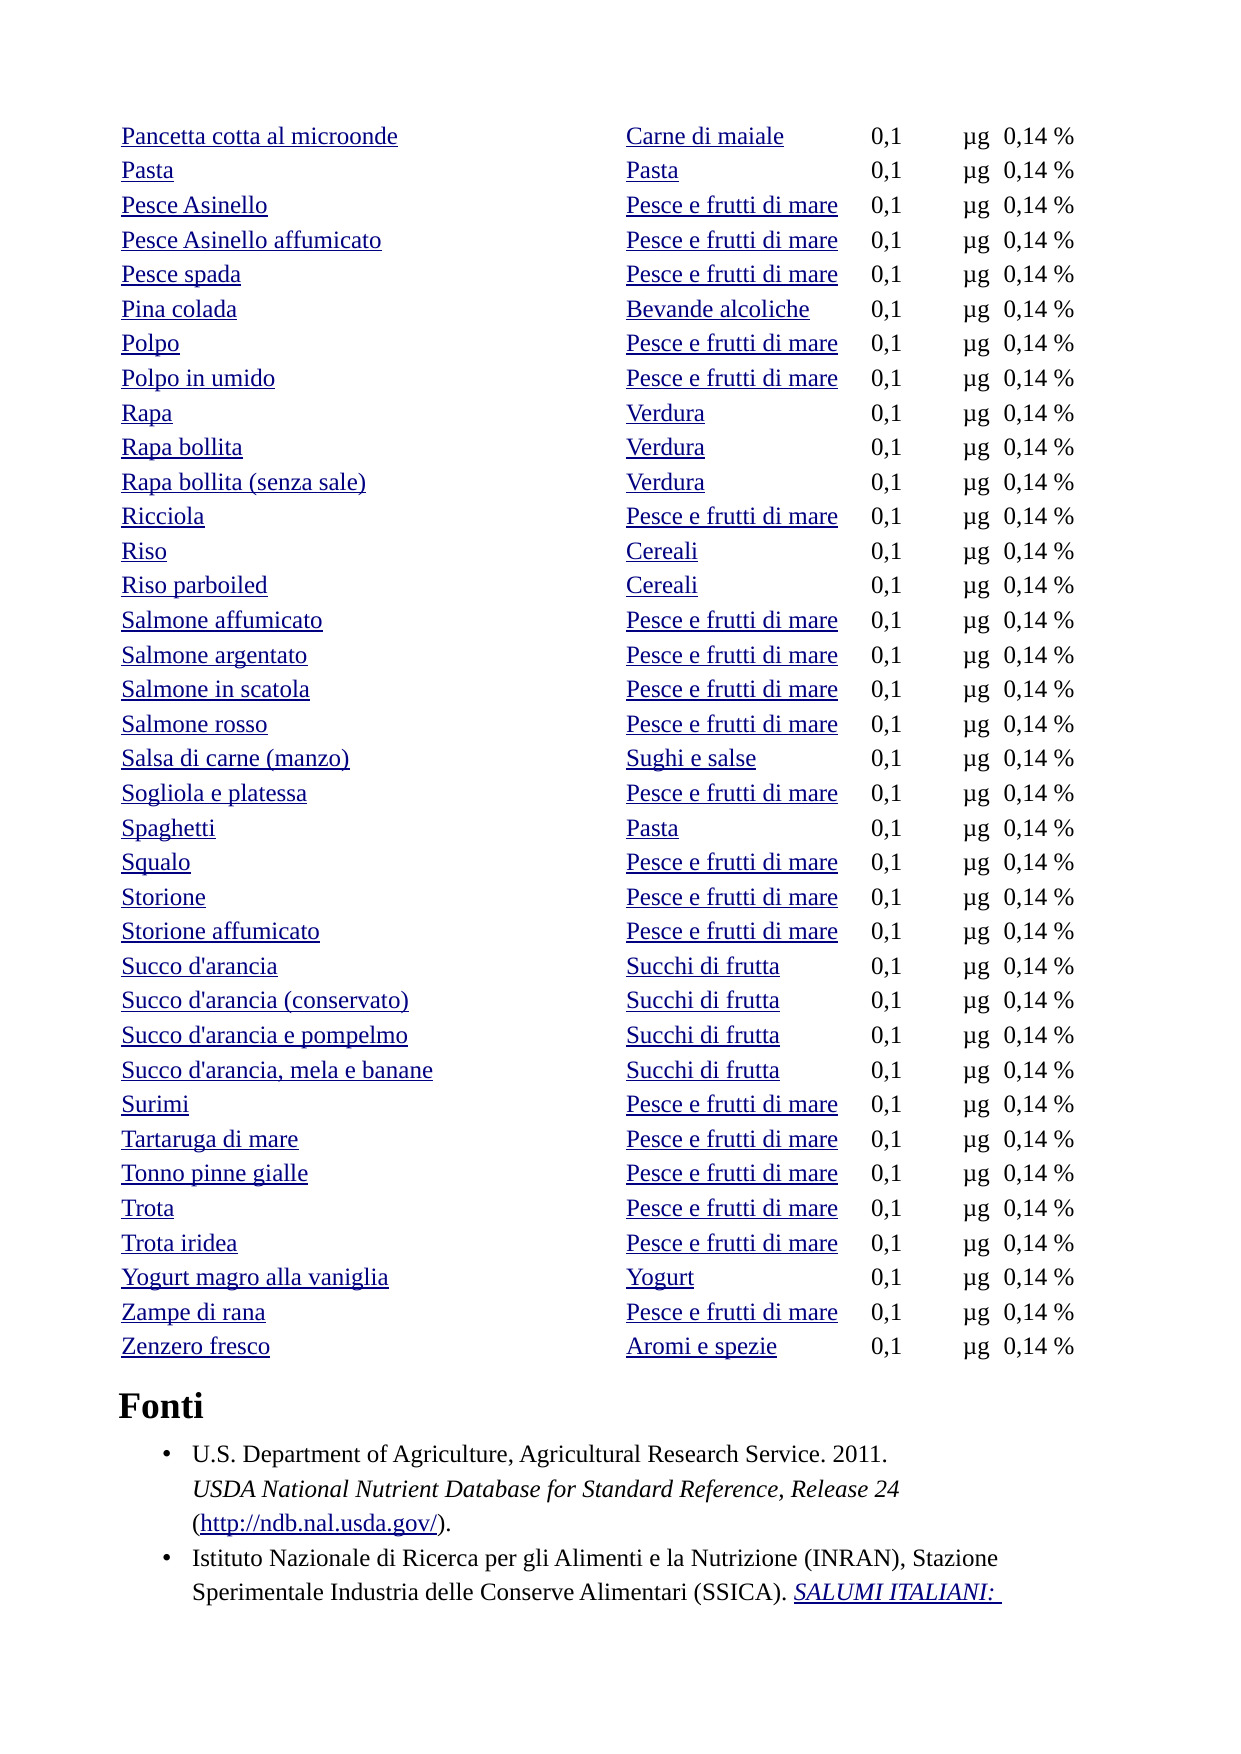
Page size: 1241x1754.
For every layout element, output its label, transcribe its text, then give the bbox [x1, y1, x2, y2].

table_cell 0,1 [868, 1086, 960, 1121]
table_cell Pasta [623, 810, 868, 844]
table_cell 0,1 [868, 914, 960, 948]
table_cell 0,1 [868, 187, 960, 222]
table_cell Pesce e frutti di mare [623, 187, 868, 222]
table_cell Salmone affumicato [118, 602, 623, 637]
table_cell µg [960, 395, 1000, 429]
table_cell 0,14 % [1000, 1156, 1122, 1190]
table_cell 0,14 % [1000, 775, 1122, 810]
table_cell 0,14 % [1000, 1121, 1122, 1156]
table_cell 0,14 % [1000, 844, 1122, 879]
table_cell 0,14 % [1000, 568, 1122, 602]
table_cell 0,14 % [1000, 1086, 1122, 1121]
table_cell µg [960, 637, 1000, 671]
table_cell Verdura [623, 395, 868, 429]
table_cell 0,14 % [1000, 914, 1122, 948]
table_cell 0,14 % [1000, 291, 1122, 326]
table_cell Polpo in umido [118, 360, 623, 395]
table_cell 0,1 [868, 983, 960, 1017]
table_cell 0,14 % [1000, 1259, 1122, 1294]
table_cell 0,1 [868, 153, 960, 187]
table_cell 0,14 % [1000, 429, 1122, 464]
table_cell Tartaruga di mare [118, 1121, 623, 1156]
table_cell Succo d'arancia e pompelmo [118, 1017, 623, 1052]
table_cell Cereali [623, 568, 868, 602]
table_cell Sogliola e platessa [118, 775, 623, 810]
table_cell Tonno pinne gialle [118, 1156, 623, 1190]
table_cell 0,1 [868, 1121, 960, 1156]
table_cell 0,1 [868, 1156, 960, 1190]
table_cell Trota [118, 1190, 623, 1225]
table_cell Succhi di frutta [623, 1017, 868, 1052]
table_cell 0,1 [868, 602, 960, 637]
table_cell Succhi di frutta [623, 983, 868, 1017]
table_cell Rapa bollita [118, 429, 623, 464]
table_cell 0,1 [868, 499, 960, 533]
table_cell 0,1 [868, 1294, 960, 1328]
table_cell Salmone rosso [118, 706, 623, 741]
table_cell 0,14 % [1000, 637, 1122, 671]
table_cell Pesce e frutti di mare [623, 1190, 868, 1225]
table_cell Zampe di rana [118, 1294, 623, 1328]
table_cell 0,14 % [1000, 1329, 1122, 1363]
table_cell Pancetta cotta al microonde [118, 118, 623, 153]
table_cell Pesce e frutti di mare [623, 637, 868, 671]
table_cell 0,1 [868, 948, 960, 983]
table_cell Storione affumicato [118, 914, 623, 948]
table_cell Pasta [623, 153, 868, 187]
table_cell Pesce e frutti di mare [623, 1086, 868, 1121]
table_cell µg [960, 706, 1000, 741]
table_cell Succo d'arancia, mela e banane [118, 1052, 623, 1086]
table_cell µg [960, 429, 1000, 464]
table_cell 0,1 [868, 1259, 960, 1294]
table_cell 0,14 % [1000, 602, 1122, 637]
table_cell µg [960, 1156, 1000, 1190]
table_cell 0,14 % [1000, 395, 1122, 429]
table_cell Succo d'arancia [118, 948, 623, 983]
table_cell µg [960, 1086, 1000, 1121]
table_cell µg [960, 1225, 1000, 1259]
table_cell 0,14 % [1000, 1225, 1122, 1259]
table_cell Riso parboiled [118, 568, 623, 602]
table_cell 0,1 [868, 879, 960, 913]
table_cell 0,1 [868, 1190, 960, 1225]
table_cell 0,14 % [1000, 533, 1122, 568]
table_cell µg [960, 810, 1000, 844]
table_cell µg [960, 1121, 1000, 1156]
table_cell 0,14 % [1000, 948, 1122, 983]
table_cell 0,1 [868, 810, 960, 844]
table_cell µg [960, 187, 1000, 222]
table_cell 0,1 [868, 533, 960, 568]
table_cell Salsa di carne (manzo) [118, 741, 623, 775]
table_cell Succo d'arancia (conservato) [118, 983, 623, 1017]
table_cell Bevande alcoliche [623, 291, 868, 326]
table_cell 0,14 % [1000, 256, 1122, 291]
table_cell Pesce e frutti di mare [623, 326, 868, 360]
table_cell Spaghetti [118, 810, 623, 844]
table_cell µg [960, 914, 1000, 948]
table_cell Pesce e frutti di mare [623, 914, 868, 948]
table_cell Pesce e frutti di mare [623, 256, 868, 291]
list U.S. Department of Agriculture, Agricultural Research Service. 2011. USDA National Nutrient Database for Standard Reference, Release 24 (http://ndb.nal.usda.gov/). [162, 1439, 1122, 1537]
table_cell Pina colada [118, 291, 623, 326]
table_cell Verdura [623, 429, 868, 464]
table_cell 0,1 [868, 291, 960, 326]
table_cell Sughi e salse [623, 741, 868, 775]
table_cell 0,14 % [1000, 741, 1122, 775]
table_cell 0,1 [868, 568, 960, 602]
table_cell Pesce e frutti di mare [623, 1225, 868, 1259]
table_cell 0,1 [868, 395, 960, 429]
table_cell µg [960, 602, 1000, 637]
table_cell µg [960, 499, 1000, 533]
table_cell Pesce Asinello [118, 187, 623, 222]
table_cell 0,1 [868, 464, 960, 498]
table_cell 0,14 % [1000, 187, 1122, 222]
table_cell 0,1 [868, 706, 960, 741]
table_cell µg [960, 464, 1000, 498]
table_cell Pesce e frutti di mare [623, 222, 868, 256]
table_cell Rapa bollita (senza sale) [118, 464, 623, 498]
table_cell µg [960, 118, 1000, 153]
table_cell 0,1 [868, 1329, 960, 1363]
table_cell 0,14 % [1000, 499, 1122, 533]
table_cell Storione [118, 879, 623, 913]
table_cell Pesce e frutti di mare [623, 1294, 868, 1328]
table_cell µg [960, 671, 1000, 706]
table_cell µg [960, 1052, 1000, 1086]
table_cell µg [960, 533, 1000, 568]
table_cell Carne di maiale [623, 118, 868, 153]
table_cell Aromi e spezie [623, 1329, 868, 1363]
table_cell 0,14 % [1000, 983, 1122, 1017]
table_cell 0,1 [868, 222, 960, 256]
table_cell µg [960, 360, 1000, 395]
table_cell Pesce e frutti di mare [623, 1121, 868, 1156]
table_cell µg [960, 741, 1000, 775]
table_cell Salmone in scatola [118, 671, 623, 706]
table_cell 0,14 % [1000, 671, 1122, 706]
table_cell Surimi [118, 1086, 623, 1121]
table_cell 0,14 % [1000, 1294, 1122, 1328]
table_cell µg [960, 568, 1000, 602]
table_cell 0,1 [868, 671, 960, 706]
table_cell µg [960, 879, 1000, 913]
table_cell 0,14 % [1000, 810, 1122, 844]
table_cell µg [960, 291, 1000, 326]
table_cell Pesce e frutti di mare [623, 499, 868, 533]
table_cell 0,1 [868, 429, 960, 464]
table_cell 0,1 [868, 637, 960, 671]
table_cell Succhi di frutta [623, 1052, 868, 1086]
table_cell 0,14 % [1000, 706, 1122, 741]
table_cell 0,14 % [1000, 118, 1122, 153]
table_cell µg [960, 983, 1000, 1017]
table_cell Pesce e frutti di mare [623, 1156, 868, 1190]
table_cell Verdura [623, 464, 868, 498]
table_cell 0,14 % [1000, 360, 1122, 395]
table_cell Pesce e frutti di mare [623, 671, 868, 706]
table_cell 0,1 [868, 326, 960, 360]
table_cell µg [960, 775, 1000, 810]
table_cell 0,1 [868, 775, 960, 810]
table_cell µg [960, 1190, 1000, 1225]
table_cell 0,1 [868, 360, 960, 395]
table_cell Pesce e frutti di mare [623, 775, 868, 810]
table_cell Pesce e frutti di mare [623, 602, 868, 637]
table_cell Zenzero fresco [118, 1329, 623, 1363]
table_cell Yogurt magro alla vaniglia [118, 1259, 623, 1294]
table_cell Pesce e frutti di mare [623, 360, 868, 395]
table_cell Pesce spada [118, 256, 623, 291]
table_cell 0,14 % [1000, 1190, 1122, 1225]
table_cell 0,14 % [1000, 1017, 1122, 1052]
table_cell µg [960, 844, 1000, 879]
table_cell Pesce e frutti di mare [623, 706, 868, 741]
table_cell 0,1 [868, 1052, 960, 1086]
table_cell 0,1 [868, 256, 960, 291]
table_cell µg [960, 1259, 1000, 1294]
subtitle Fonti [118, 1384, 1122, 1427]
table_cell Ricciola [118, 499, 623, 533]
table_cell 0,14 % [1000, 326, 1122, 360]
table_cell µg [960, 1017, 1000, 1052]
table_cell Polpo [118, 326, 623, 360]
table_cell µg [960, 1294, 1000, 1328]
table_cell Succhi di frutta [623, 948, 868, 983]
table_cell µg [960, 153, 1000, 187]
table_cell 0,14 % [1000, 879, 1122, 913]
table_cell 0,14 % [1000, 222, 1122, 256]
table_cell 0,1 [868, 741, 960, 775]
table_cell 0,14 % [1000, 153, 1122, 187]
table_cell Pasta [118, 153, 623, 187]
list Istituto Nazionale di Ricerca per gli Alimenti e la Nutrizione (INRAN), Stazione Sperimentale Industria delle Conserve Alimentari (SSICA). SALUMI ITALIANI: [162, 1543, 1122, 1606]
table_cell 0,1 [868, 1225, 960, 1259]
table_cell 0,14 % [1000, 464, 1122, 498]
table_cell 0,14 % [1000, 1052, 1122, 1086]
table_cell Pesce Asinello affumicato [118, 222, 623, 256]
table_cell Squalo [118, 844, 623, 879]
table_cell Rapa [118, 395, 623, 429]
table_cell 0,1 [868, 118, 960, 153]
table_cell Pesce e frutti di mare [623, 844, 868, 879]
table_cell Cereali [623, 533, 868, 568]
table_cell Salmone argentato [118, 637, 623, 671]
table_cell µg [960, 326, 1000, 360]
table_cell Riso [118, 533, 623, 568]
table_cell 0,1 [868, 844, 960, 879]
table_cell Trota iridea [118, 1225, 623, 1259]
table_cell µg [960, 948, 1000, 983]
table_cell µg [960, 1329, 1000, 1363]
table_cell 0,1 [868, 1017, 960, 1052]
table_cell µg [960, 222, 1000, 256]
table_cell µg [960, 256, 1000, 291]
table_cell Pesce e frutti di mare [623, 879, 868, 913]
table_cell Yogurt [623, 1259, 868, 1294]
